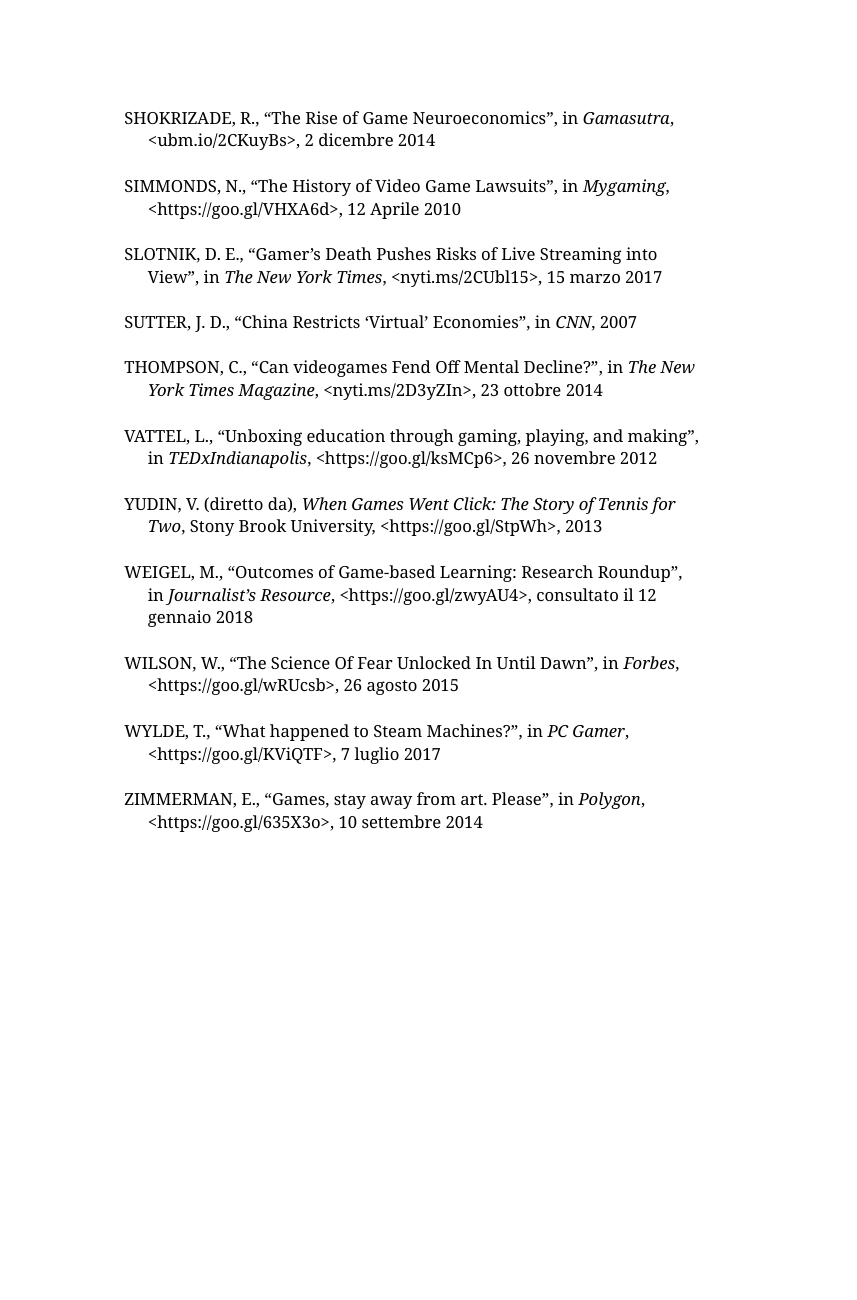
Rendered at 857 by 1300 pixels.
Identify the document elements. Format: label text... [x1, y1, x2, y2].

text THOMPSON, C., “Can videogames Fend Off Mental Decline?”, in The New York Times Magazine, <nyti.ms/2D3yZIn>, 23 ottobre 2014 [124, 356, 703, 401]
text WILSON, W., “The Science Of Fear Unlocked In Until Dawn”, in Forbes, <https://goo.gl/wRUcsb>, 26 agosto 2015 [124, 651, 703, 697]
text SLOTNIK, D. E., “Gamer’s Death Pushes Risks of Live Streaming into View”, in The New York Times, <nyti.ms/2CUbl15>, 15 marzo 2017 [124, 242, 703, 288]
text SHOKRIZADE, R., “The Rise of Game Neuroeconomics”, in Gamasutra, <ubm.io/2CKuyBs>, 2 dicembre 2014 [124, 106, 703, 152]
text WYLDE, T., “What happened to Steam Machines?”, in PC Gamer, <https://goo.gl/KViQTF>, 7 luglio 2017 [124, 719, 703, 765]
text SUTTER, J. D., “China Restricts ‘Virtual’ Economies”, in CNN, 2007 [124, 311, 703, 333]
text VATTEL, L., “Unboxing education through gaming, playing, and making”, in TEDxIndianapolis, <https://goo.gl/ksMCp6>, 26 novembre 2012 [124, 424, 703, 469]
text WEIGEL, M., “Outcomes of Game-based Learning: Research Roundup”, in Journalist’s Resource, <https://goo.gl/zwyAU4>, consultato il 12 gennaio 2018 [124, 560, 703, 628]
text YUDIN, V. (diretto da), When Games Went Click: The Story of Tennis for Two, Stony Brook University, <https://goo.gl/StpWh>, 2013 [124, 492, 703, 538]
text ZIMMERMAN, E., “Games, stay away from art. Please”, in Polygon, <https://goo.gl/635X3o>, 10 settembre 2014 [124, 787, 703, 833]
text SIMMONDS, N., “The History of Video Game Lawsuits”, in Mygaming, <https://goo.gl/VHXA6d>, 12 Aprile 2010 [124, 174, 703, 220]
